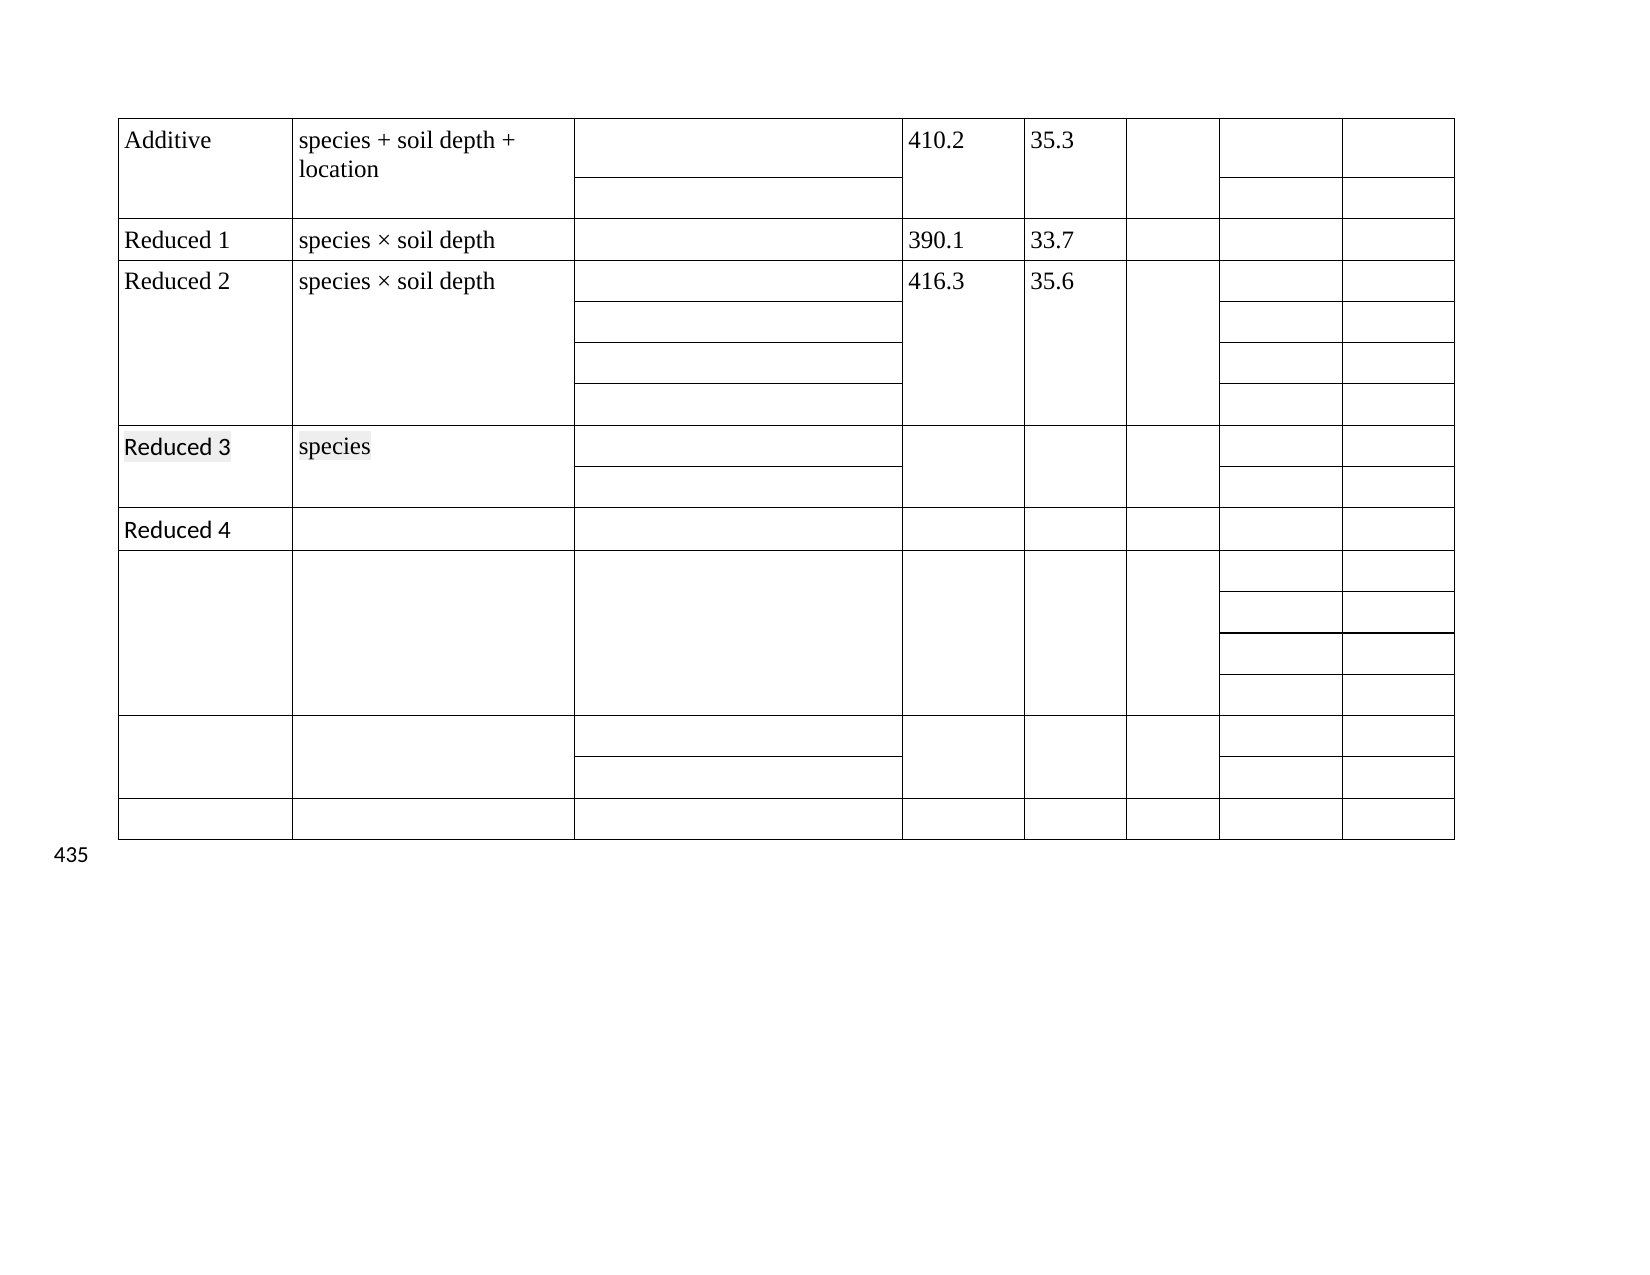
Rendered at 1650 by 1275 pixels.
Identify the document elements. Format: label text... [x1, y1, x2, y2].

table_cell 35.6 [1025, 261, 1126, 424]
table_cell 390.1 [903, 219, 1024, 259]
table_cell [1220, 261, 1342, 301]
table_cell [1220, 675, 1342, 715]
table_cell [1220, 384, 1342, 424]
table_cell [1220, 178, 1342, 218]
table_cell [903, 716, 1024, 797]
table_cell [1220, 716, 1342, 756]
table_cell [575, 467, 902, 507]
table_cell [575, 716, 902, 756]
table_cell [575, 119, 902, 177]
table_cell [1343, 757, 1454, 797]
table_cell [1343, 261, 1454, 301]
table_cell [293, 508, 574, 550]
table_cell 410.2 [903, 119, 1024, 218]
table_cell 35.3 [1025, 119, 1126, 218]
table_cell [1127, 261, 1219, 424]
table_cell [1220, 508, 1342, 550]
table_cell [575, 343, 902, 383]
table_cell [293, 799, 574, 839]
table_cell [1343, 508, 1454, 550]
table_cell [575, 261, 902, 301]
table_cell Additive [119, 119, 292, 218]
table_cell [575, 551, 902, 715]
table_cell species [293, 426, 574, 507]
table_cell [1127, 426, 1219, 507]
table_cell [1343, 178, 1454, 218]
table_cell [1220, 119, 1342, 177]
table_cell [903, 551, 1024, 715]
table_cell [575, 384, 902, 424]
table_cell [119, 551, 292, 715]
table_cell [1127, 219, 1219, 259]
table_cell [1343, 675, 1454, 715]
table_cell [1127, 799, 1219, 839]
table_cell [903, 426, 1024, 507]
table_cell [1025, 716, 1126, 797]
table_cell [1343, 716, 1454, 756]
table_cell [903, 508, 1024, 550]
table_cell [575, 426, 902, 466]
table_cell [1343, 634, 1454, 674]
table_cell [1025, 426, 1126, 507]
table_cell [1343, 426, 1454, 466]
table_cell [1220, 551, 1342, 591]
table_cell [1343, 343, 1454, 383]
table_cell [575, 757, 902, 797]
table_cell [1343, 302, 1454, 342]
table_cell [293, 551, 574, 715]
table_cell [1220, 592, 1342, 632]
table_cell [1220, 343, 1342, 383]
table_cell [119, 799, 292, 839]
table_cell [1343, 551, 1454, 591]
table_cell [1220, 219, 1342, 259]
table_cell species + soil depth + location [293, 119, 574, 218]
table_cell [119, 716, 292, 797]
table_cell [1127, 716, 1219, 797]
table_cell [1220, 799, 1342, 839]
table_cell [1343, 799, 1454, 839]
table_cell [1220, 302, 1342, 342]
table_cell [293, 716, 574, 797]
table_cell [1127, 551, 1219, 715]
table_cell [575, 799, 902, 839]
table_cell [1127, 508, 1219, 550]
table_cell Reduced 4 [119, 508, 292, 550]
table_cell [1343, 592, 1454, 632]
table_cell 416.3 [903, 261, 1024, 424]
table_cell [1343, 119, 1454, 177]
table_cell Reduced 1 [119, 219, 292, 259]
table_cell [903, 799, 1024, 839]
table_cell [575, 178, 902, 218]
table_cell [1220, 757, 1342, 797]
table_cell [1025, 551, 1126, 715]
table_cell [1220, 426, 1342, 466]
table_cell Reduced 3 [119, 426, 292, 507]
table_cell [1025, 799, 1126, 839]
table_cell [575, 302, 902, 342]
table_cell [1220, 467, 1342, 507]
table_cell [1127, 119, 1219, 218]
table_cell species × soil depth [293, 261, 574, 424]
table_cell [1220, 634, 1342, 674]
table_cell 33.7 [1025, 219, 1126, 259]
table_cell [575, 508, 902, 550]
table_cell [1343, 467, 1454, 507]
table_cell [1025, 508, 1126, 550]
table_cell [1343, 384, 1454, 424]
table_cell species × soil depth [293, 219, 574, 259]
table_cell [1343, 219, 1454, 259]
table_cell [575, 219, 902, 259]
table_cell Reduced 2 [119, 261, 292, 424]
